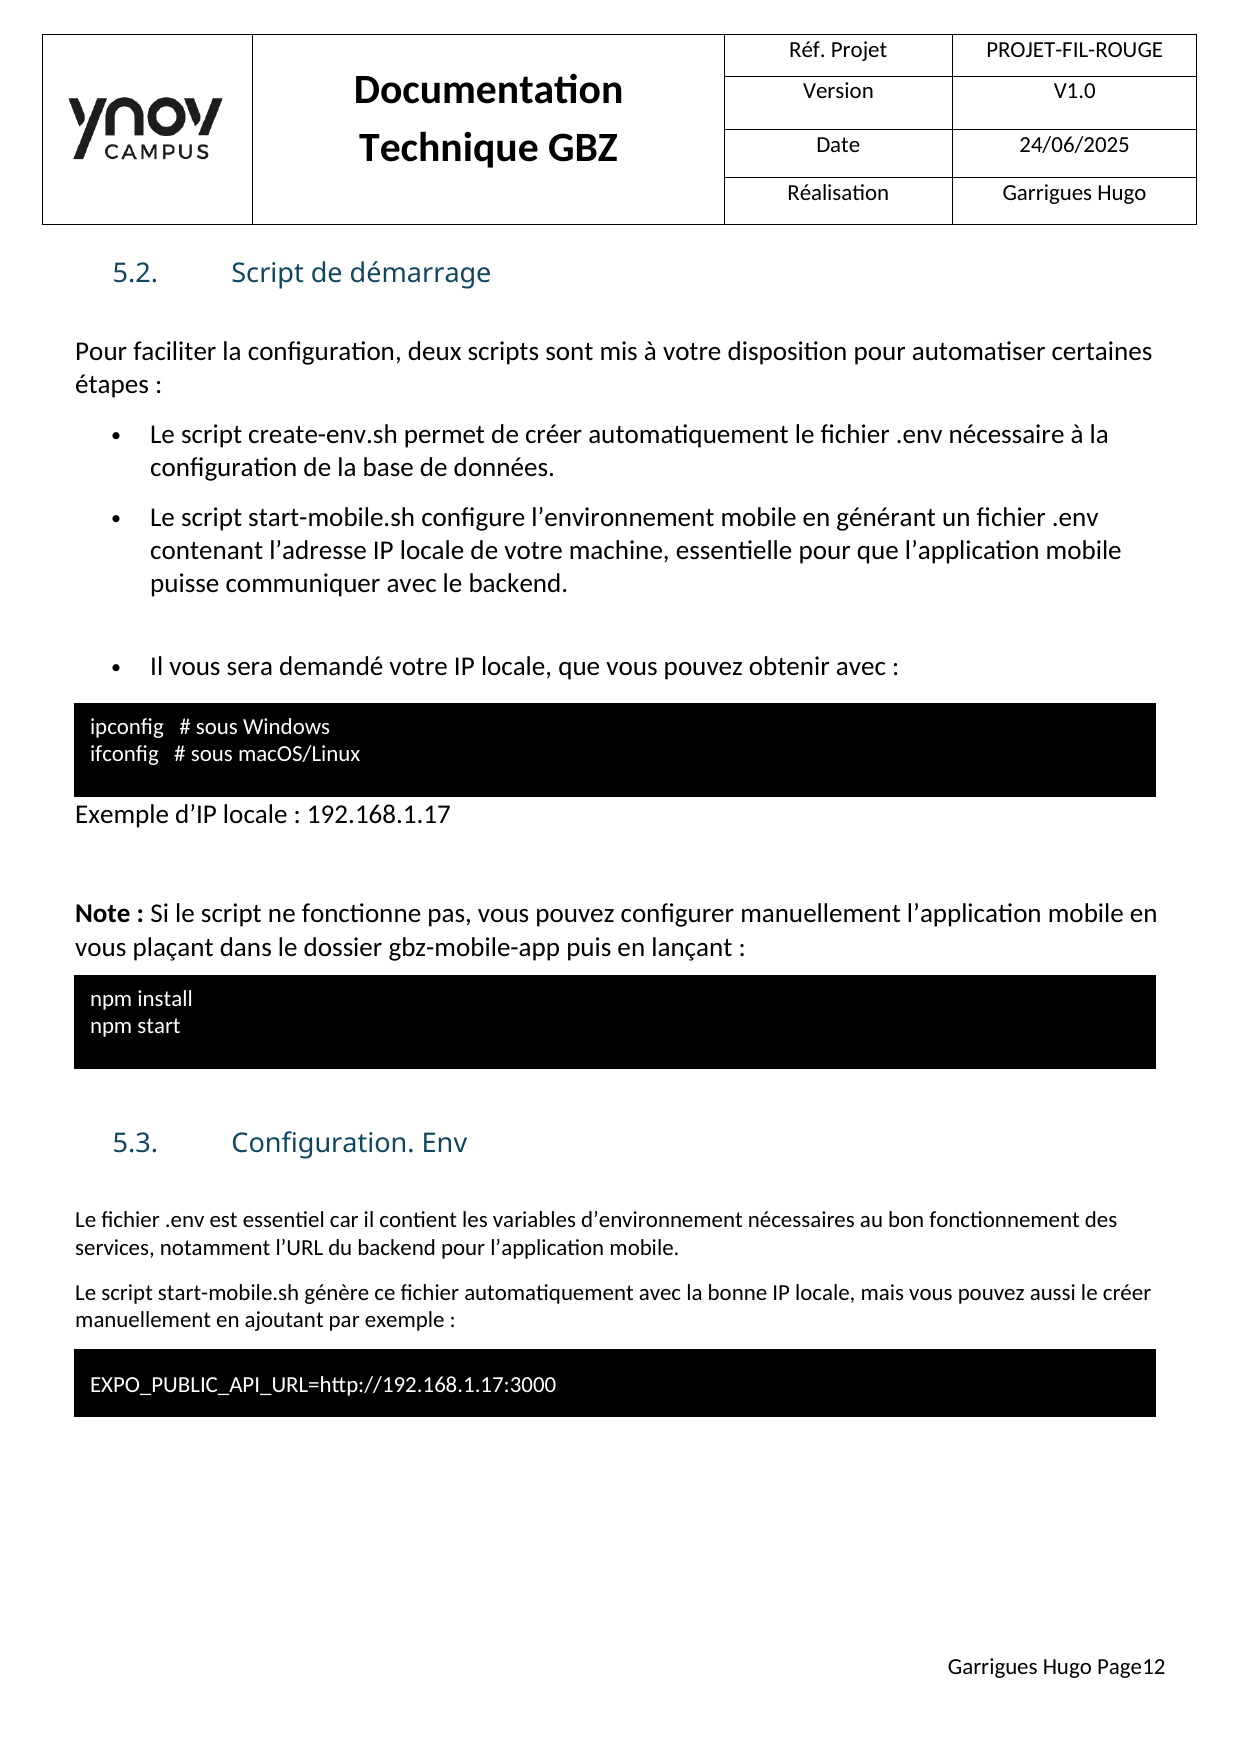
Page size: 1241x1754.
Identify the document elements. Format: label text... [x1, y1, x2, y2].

list Il vous sera demandé votre IP locale, que vous pouvez obtenir avec : [112, 649, 1165, 682]
list Le script create-env.sh permet de créer automatiquement le fichier .env nécessaire à la configuration de la base de données. [112, 417, 1165, 483]
text Note : Si le script ne fonctionne pas, vous pouvez configurer manuellement l’application mobile en vous plaçant dans le dossier gbz-mobile-app puis en lançant : [75, 897, 1165, 963]
list Script de démarrage [112, 253, 1165, 290]
list Configuration. Env [112, 1123, 1165, 1160]
text Le fichier .env est essentiel car il contient les variables d’environnement nécessaires au bon fonctionnement des services, notamment l’URL du backend pour l’application mobile. [75, 1205, 1165, 1261]
text Le script start-mobile.sh génère ce fichier automatiquement avec la bonne IP locale, mais vous pouvez aussi le créer manuellement en ajoutant par exemple : [75, 1278, 1165, 1334]
text Pour faciliter la configuration, deux scripts sont mis à votre disposition pour automatiser certaines étapes : [75, 334, 1165, 401]
list Le script start-mobile.sh configure l’environnement mobile en générant un fichier .env contenant l’adresse IP locale de votre machine, essentielle pour que l’application mobile puisse communiquer avec le backend. [112, 500, 1165, 632]
text Exemple d’IP locale : 192.168.1.17 [75, 698, 1165, 830]
